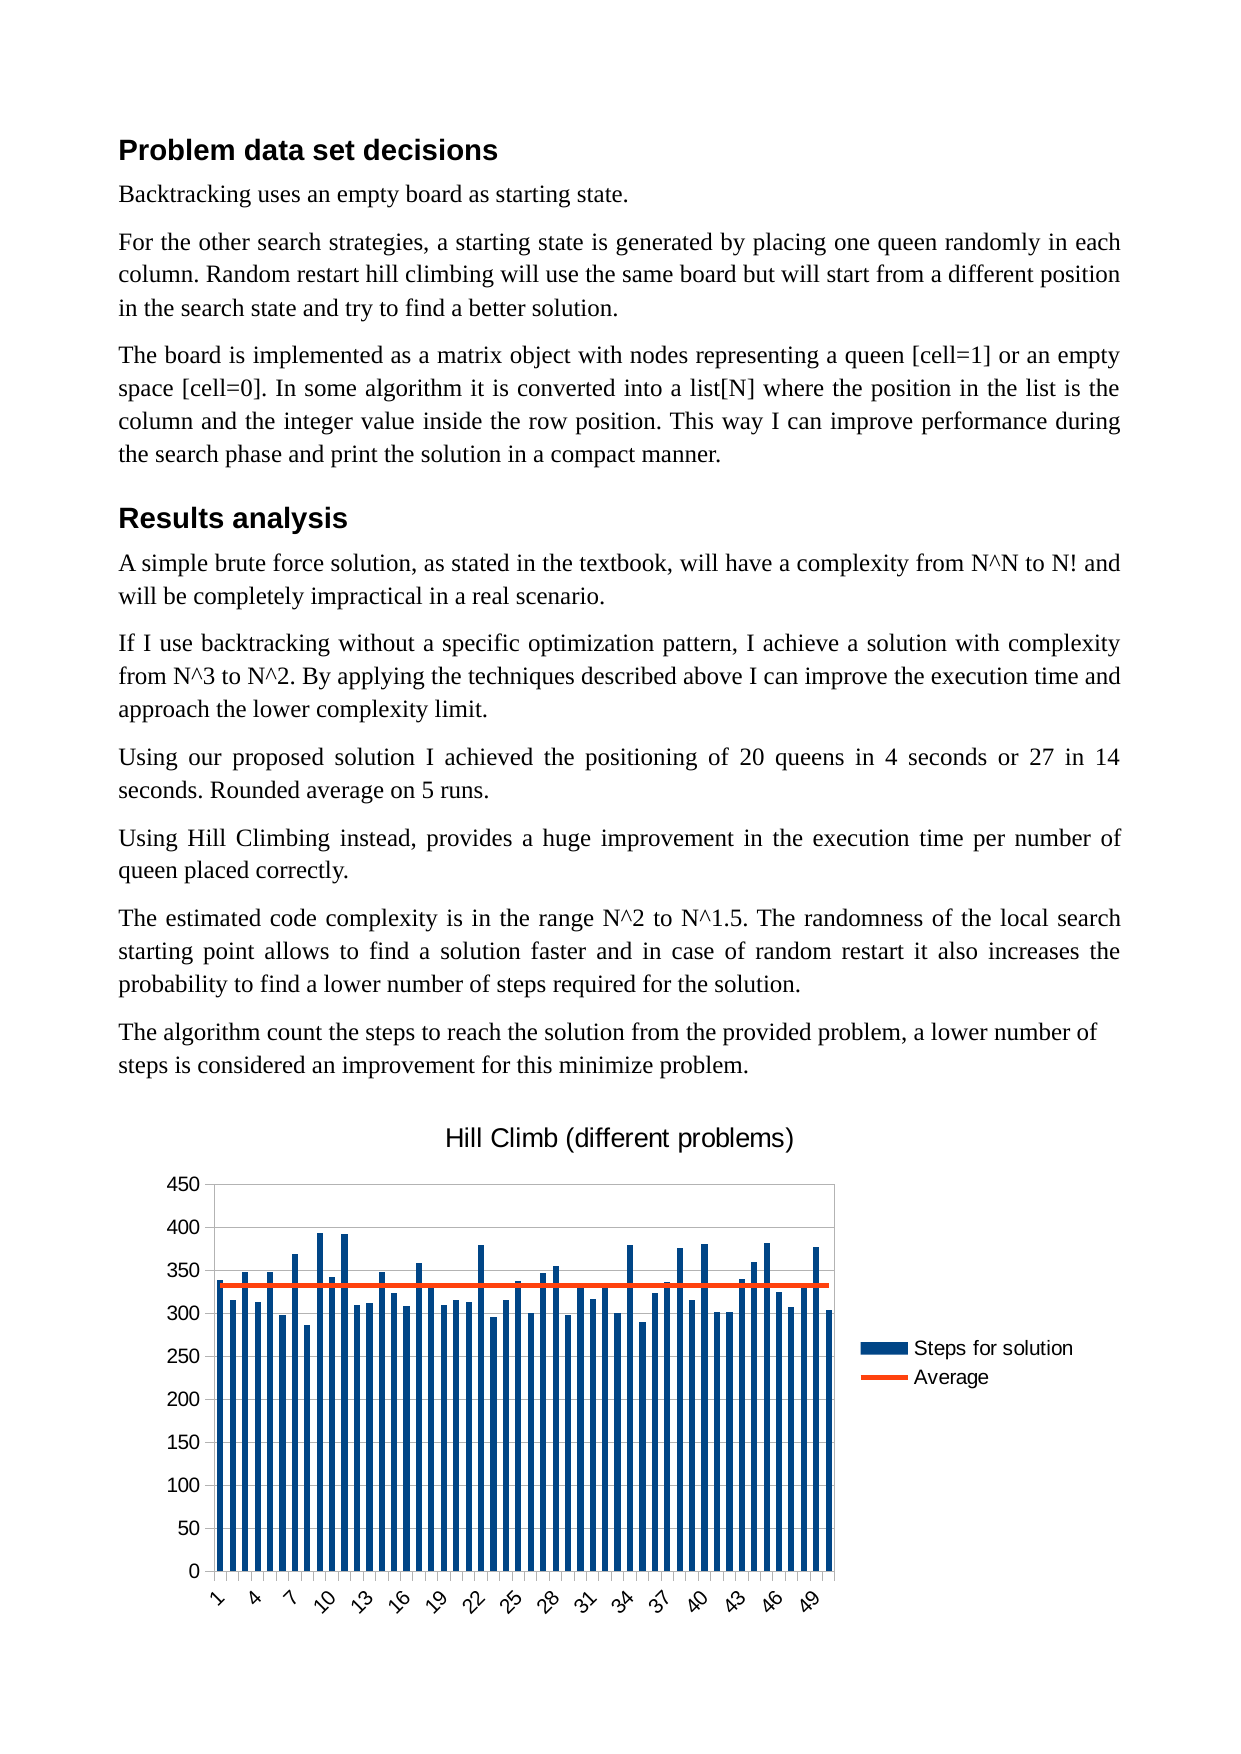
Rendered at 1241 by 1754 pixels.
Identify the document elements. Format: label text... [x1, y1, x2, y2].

text The board is implemented as a matrix object with nodes representing a queen [cell=1] or an empty space [cell=0]. In some algorithm it is converted into a list[N] where the position in the list is the column and the integer value inside the row position. This way I can improve performance during the search phase and print the solution in a compact manner. [118, 340, 1122, 468]
text Using our proposed solution I achieved the positioning of 20 queens in 4 seconds or 27 in 14 seconds. Rounded average on 5 runs. [118, 742, 1122, 804]
text The estimated code complexity is in the range N^2 to N^1.5. The randomness of the local search starting point allows to find a solution faster and in case of random restart it also increases the probability to find a lower number of steps required for the solution. [118, 903, 1122, 998]
subtitle Results analysis [118, 501, 1122, 535]
text If I use backtracking without a specific optimization pattern, I achieve a solution with complexity from N^3 to N^2. By applying the techniques described above I can improve the execution time and approach the lower complexity limit. [118, 628, 1122, 723]
text A simple brute force solution, as stated in the textbook, will have a complexity from N^N to N! and will be completely impractical in a real scenario. [118, 548, 1122, 609]
subtitle Problem data set decisions [118, 133, 1122, 166]
text Backtracking uses an empty board as starting state. [118, 179, 1122, 208]
text The algorithm count the steps to reach the solution from the provided problem, a lower number of steps is considered an improvement for this minimize problem. [118, 1017, 1122, 1079]
text For the other search strategies, a starting state is generated by placing one queen randomly in each column. Random restart hill climbing will use the same board but will start from a different position in the search state and try to find a better solution. [118, 227, 1122, 321]
text Using Hill Climbing instead, provides a huge improvement in the execution time per number of queen placed correctly. [118, 823, 1122, 884]
